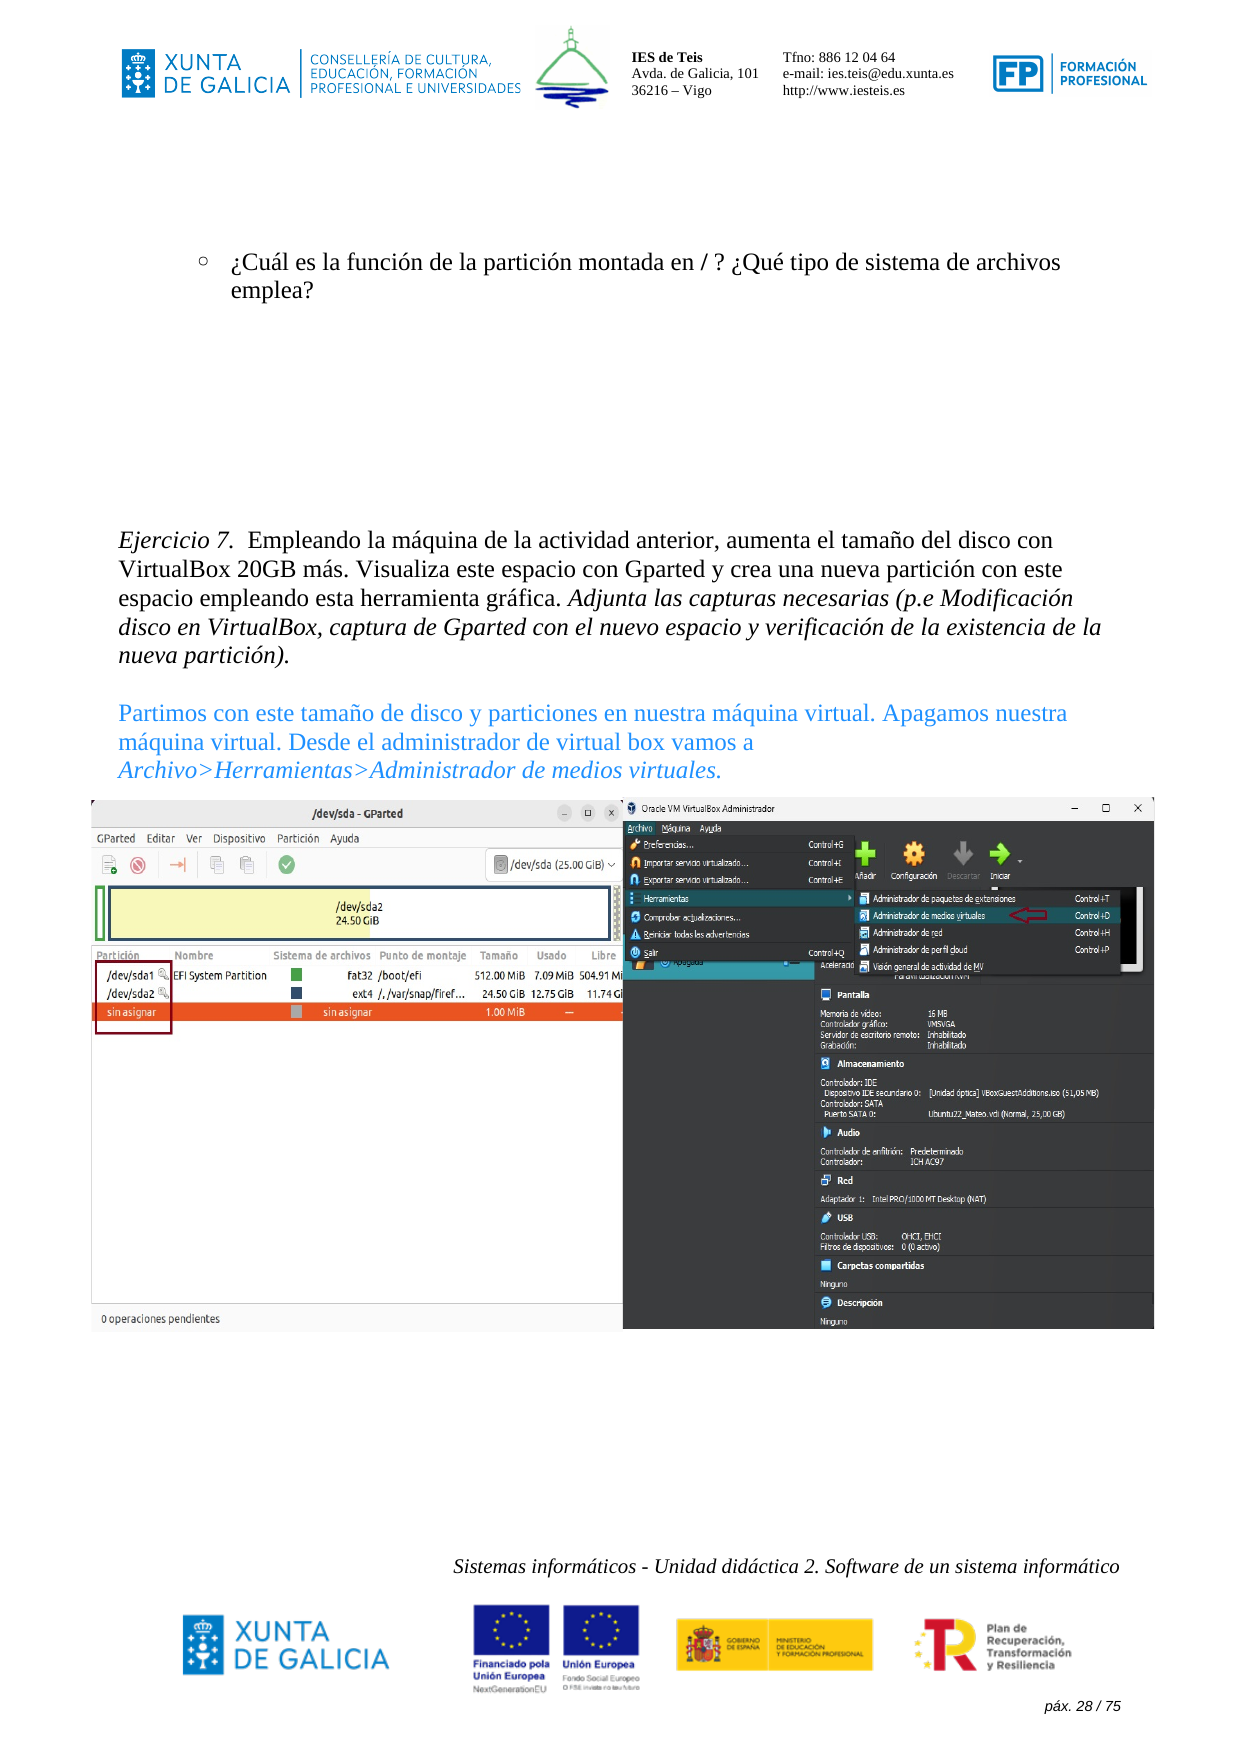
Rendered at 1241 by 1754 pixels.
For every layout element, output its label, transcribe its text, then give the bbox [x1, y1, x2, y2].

picture [989, 50, 1153, 97]
picture [121, 49, 521, 98]
text Ejercicio 7. Empleando la máquina de la actividad anterior, aumenta el tamaño del disco con VirtualBox 20GB más. Visualiza este espacio con Gparted y crea una nueva partición con este espacio empleando esta herramienta gráfica. Adjunta las capturas necesarias (p.e Modificación disco en VirtualBox, captura de Gparted con el nuevo espacio y verificación de la existencia de la nueva partición). [118, 525, 1122, 669]
text Partimos con este tamaño de disco y particiones en nuestra máquina virtual. Apagamos nuestra máquina virtual. Desde el administrador de virtual box vamos a Archivo>Herramientas>Administrador de medios virtuales. [118, 698, 1122, 784]
list ¿Cuál es la función de la partición montada en / ? ¿Qué tipo de sistema de archivos emplea? [193, 247, 1122, 304]
picture [182, 1593, 1085, 1700]
picture [91, 797, 1155, 1332]
picture [534, 25, 611, 110]
